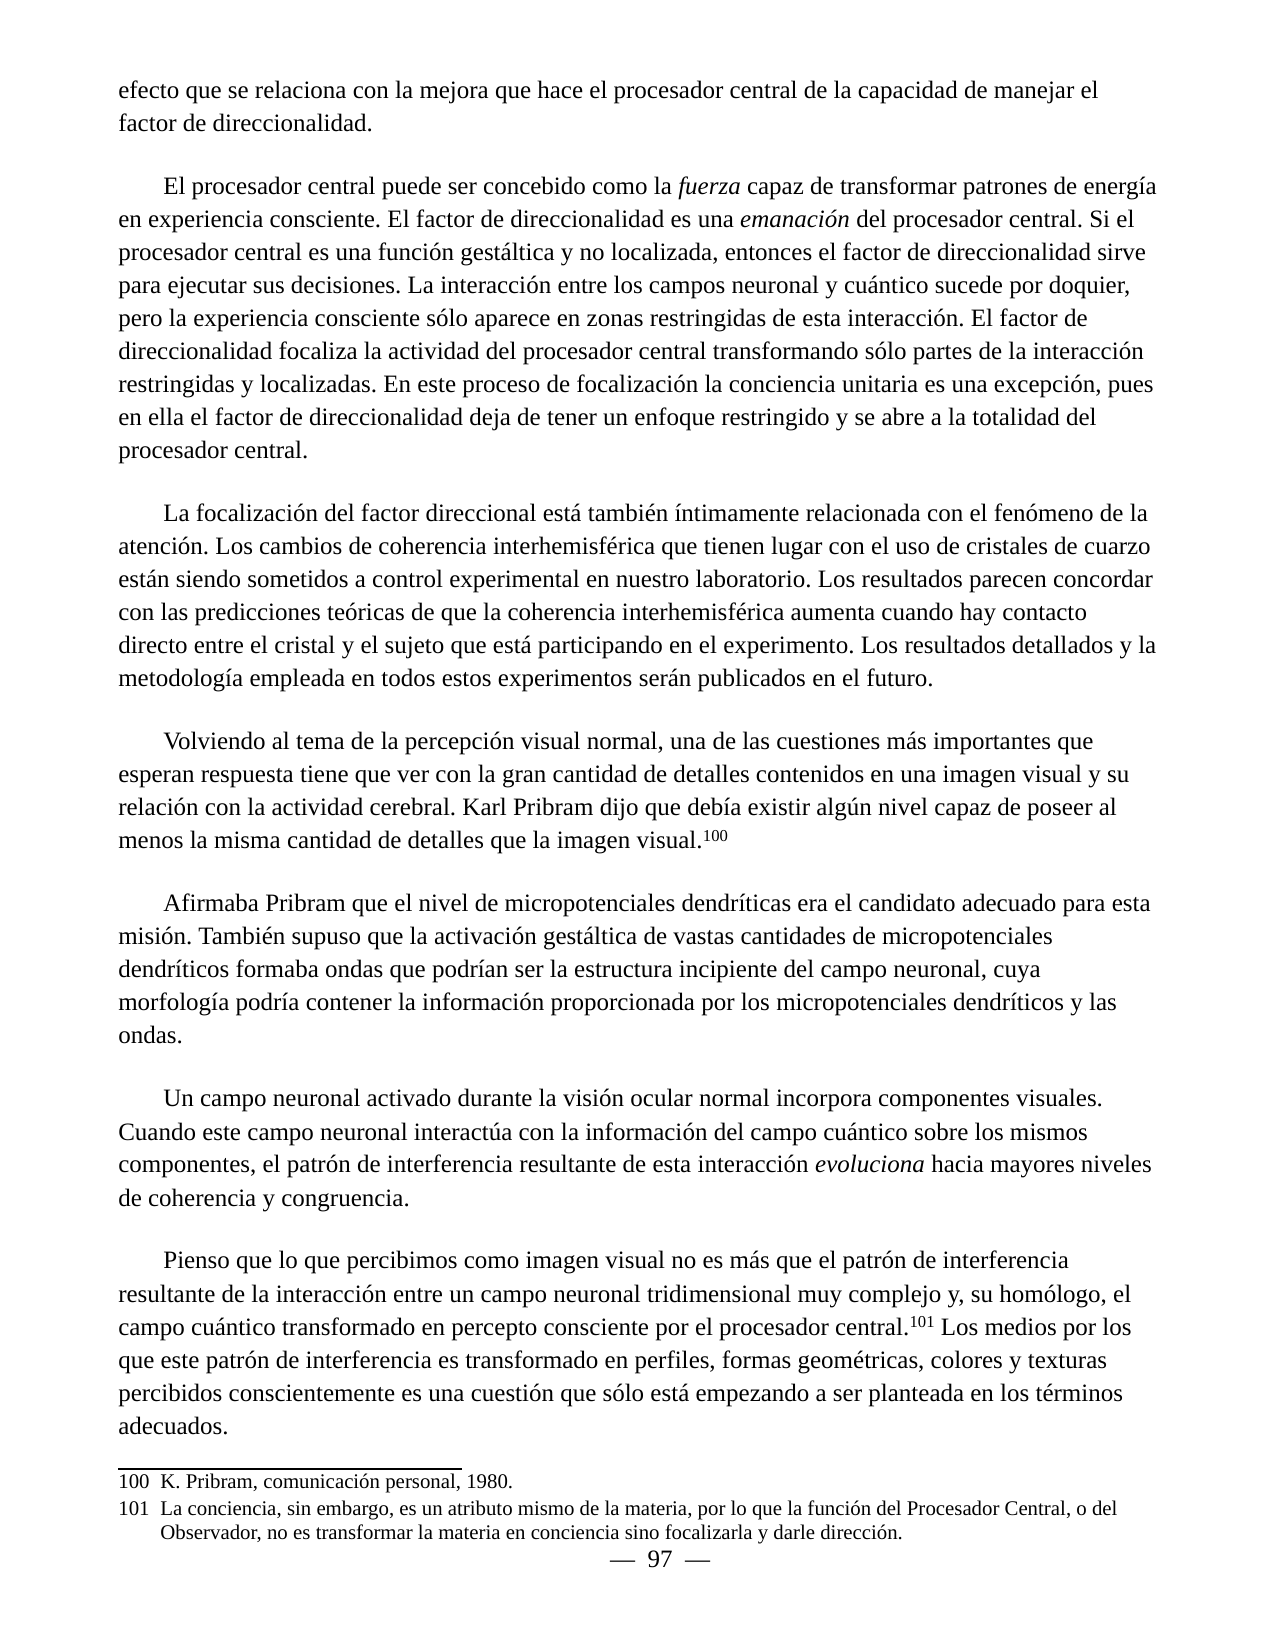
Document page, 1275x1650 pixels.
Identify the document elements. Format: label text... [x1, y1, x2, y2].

text Un campo neuronal activado durante la visión ocular normal incorpora componentes visuales. Cuando este campo neuronal interactúa con la información del campo cuántico sobre los mismos componentes, el patrón de interferencia resultante de esta interacción evoluciona hacia mayores niveles de coherencia y congruencia. [118, 1083, 1157, 1211]
text El procesador central puede ser concebido como la fuerza capaz de transformar patrones de energía en experiencia consciente. El factor de direccionalidad es una emanación del procesador central. Si el procesador central es una función gestáltica y no localizada, entonces el factor de direccionalidad sirve para ejecutar sus decisiones. La interacción entre los campos neuronal y cuántico sucede por doquier, pero la experiencia consciente sólo aparece en zonas restringidas de esta interacción. El factor de direccionalidad focaliza la actividad del procesador central transformando sólo partes de la interacción restringidas y localizadas. En este proceso de focalización la conciencia unitaria es una excepción, pues en ella el factor de direccionalidad deja de tener un enfoque restringido y se abre a la totalidad del procesador central. [118, 171, 1157, 464]
text Afirmaba Pribram que el nivel de micropotenciales dendríticas era el candidato adecuado para esta misión. También supuso que la activación gestáltica de vastas cantidades de micropotenciales dendríticos formaba ondas que podrían ser la estructura incipiente del campo neuronal, cuya morfología podría contener la información proporcionada por los micropotenciales dendríticos y las ondas. [118, 888, 1157, 1049]
text La conciencia, sin embargo, es un atributo mismo de la materia, por lo que la función del Procesador Central, o del Observador, no es transformar la materia en conciencia sino focalizarla y darle dirección. [118, 1496, 1157, 1544]
text La focalización del factor direccional está también íntimamente relacionada con el fenómeno de la atención. Los cambios de coherencia interhemisférica que tienen lugar con el uso de cristales de cuarzo están siendo sometidos a control experimental en nuestro laboratorio. Los resultados parecen concordar con las predicciones teóricas de que la coherencia interhemisférica aumenta cuando hay contacto directo entre el cristal y el sujeto que está participando en el experimento. Los resultados detallados y la metodología empleada en todos estos experimentos serán publicados en el futuro. [118, 498, 1157, 692]
text K. Pribram, comunicación personal, 1980. [118, 1469, 1157, 1493]
text Pienso que lo que percibimos como imagen visual no es más que el patrón de interferencia resultante de la interacción entre un campo neuronal tridimensional muy complejo y, su homólogo, el campo cuántico transformado en percepto consciente por el procesador central. Los medios por los que este patrón de interferencia es transformado en perfiles, formas geométricas, colores y texturas percibidos conscientemente es una cuestión que sólo está empezando a ser planteada en los términos adecuados. [118, 1246, 1157, 1439]
text Volviendo al tema de la percepción visual normal, una de las cuestiones más importantes que esperan respuesta tiene que ver con la gran cantidad de detalles contenidos en una imagen visual y su relación con la actividad cerebral. Karl Pribram dijo que debía existir algún nivel capaz de poseer al menos la misma cantidad de detalles que la imagen visual. [118, 726, 1157, 854]
text efecto que se relaciona con la mejora que hace el procesador central de la capacidad de manejar el factor de direccionalidad. [118, 75, 1157, 137]
